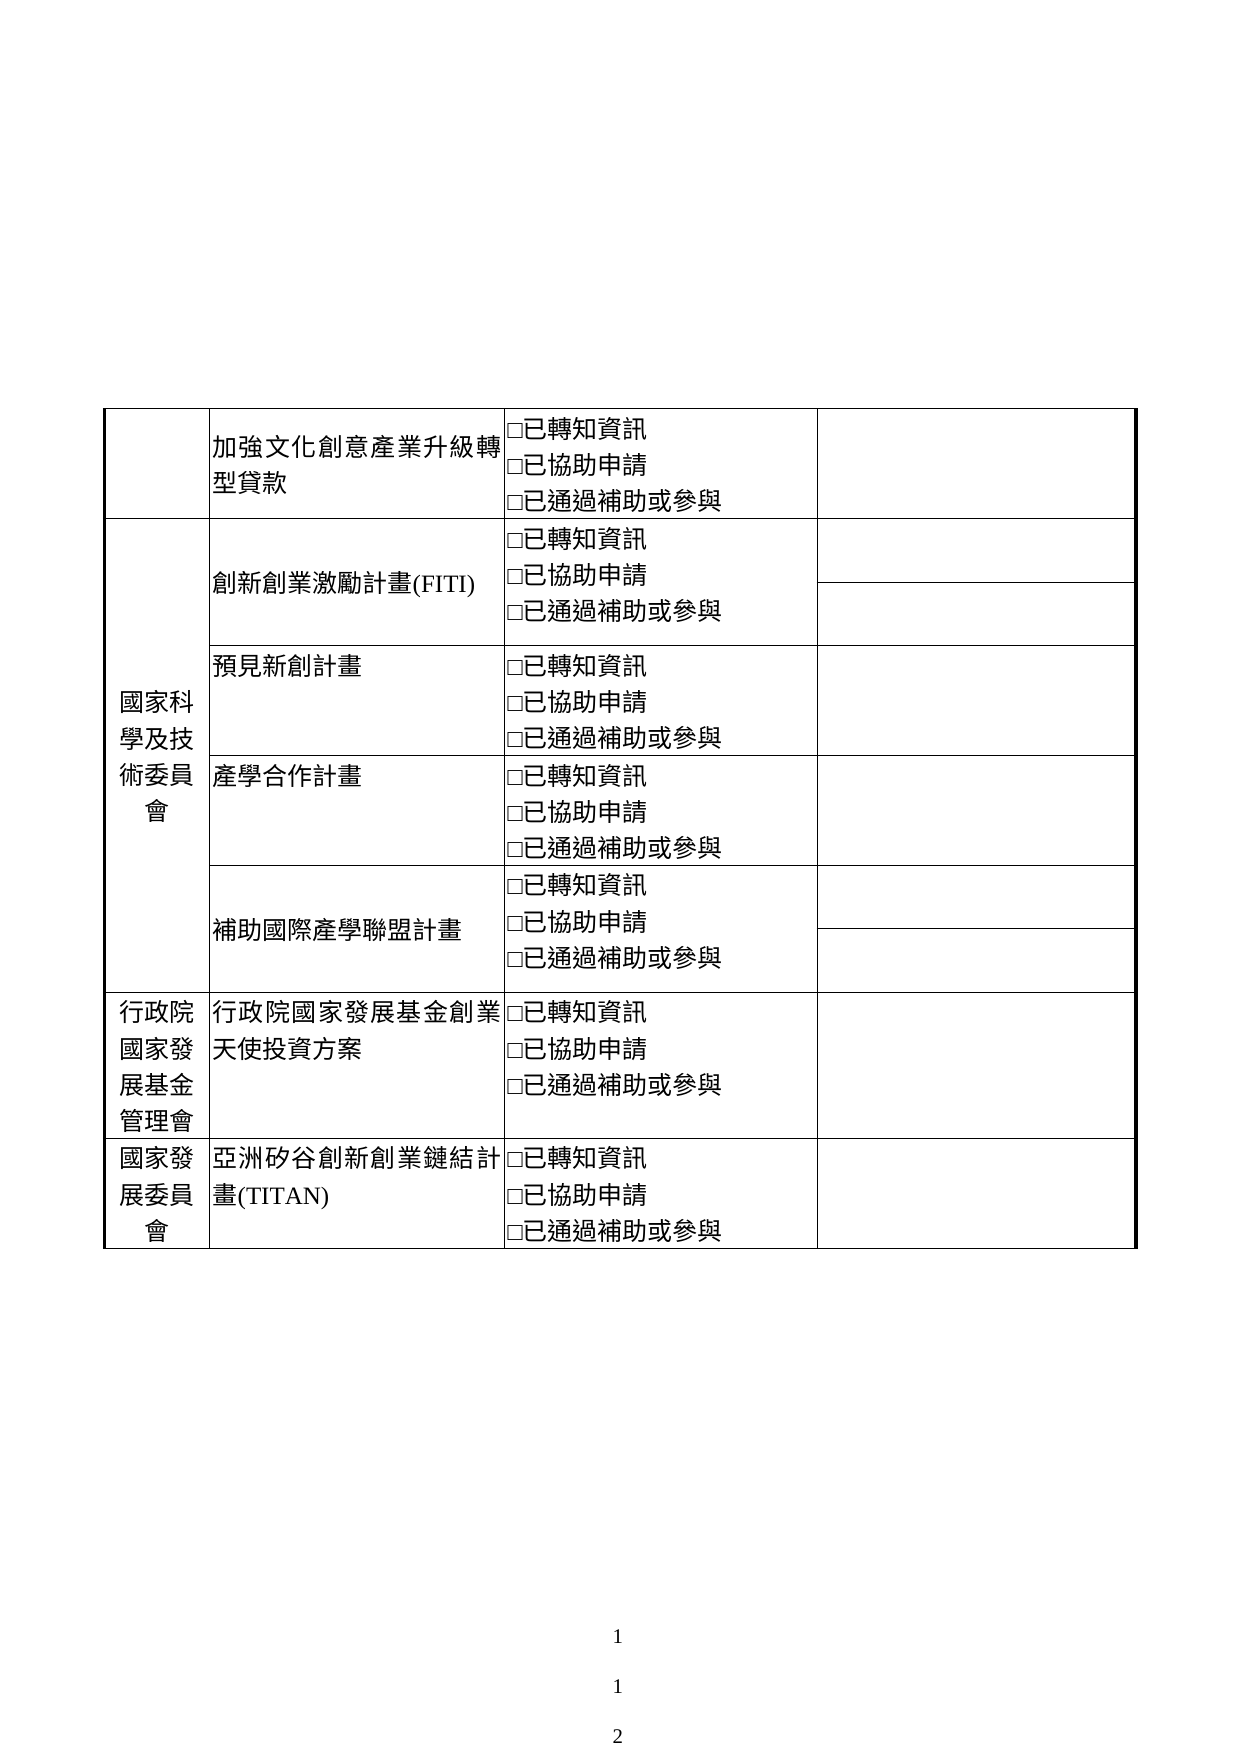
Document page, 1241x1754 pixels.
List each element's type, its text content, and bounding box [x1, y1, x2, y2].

table_cell 創新創業激勵計畫(FITI) [210, 519, 504, 645]
table_cell 加強文化創意產業升級轉型貸款 [210, 409, 504, 518]
table_cell [818, 409, 1134, 518]
table_cell [818, 929, 1134, 992]
table_cell 國家科學及技術委員會 [106, 519, 209, 992]
table_cell □已轉知資訊 □已協助申請 □已通過補助或參與 [505, 993, 817, 1138]
table_cell [818, 583, 1134, 645]
table_cell [818, 756, 1134, 865]
table_cell [106, 409, 209, 518]
table_cell 行政院國家發展基金創業天使投資方案 [210, 993, 504, 1138]
table_cell 補助國際產學聯盟計畫 [210, 866, 504, 992]
table_cell 行政院國家發展基金管理會 [106, 993, 209, 1138]
table_cell □已轉知資訊 □已協助申請 □已通過補助或參與 [505, 409, 817, 518]
table_cell [818, 519, 1134, 582]
table_cell [818, 1139, 1134, 1248]
table_cell □已轉知資訊 □已協助申請 □已通過補助或參與 [505, 1139, 817, 1248]
table_cell □已轉知資訊 □已協助申請 □已通過補助或參與 [505, 646, 817, 755]
table_cell [818, 993, 1134, 1138]
table_cell [818, 866, 1134, 928]
table_cell □已轉知資訊 □已協助申請 □已通過補助或參與 [505, 519, 817, 645]
table_cell 亞洲矽谷創新創業鏈結計畫(TITAN) [210, 1139, 504, 1248]
table_cell 預見新創計畫 [210, 646, 504, 755]
table_cell □已轉知資訊 □已協助申請 □已通過補助或參與 [505, 756, 817, 865]
table_cell 國家發展委員會 [106, 1139, 209, 1248]
table_cell [818, 646, 1134, 755]
table_cell □已轉知資訊 □已協助申請 □已通過補助或參與 [505, 866, 817, 992]
table_cell 產學合作計畫 [210, 756, 504, 865]
